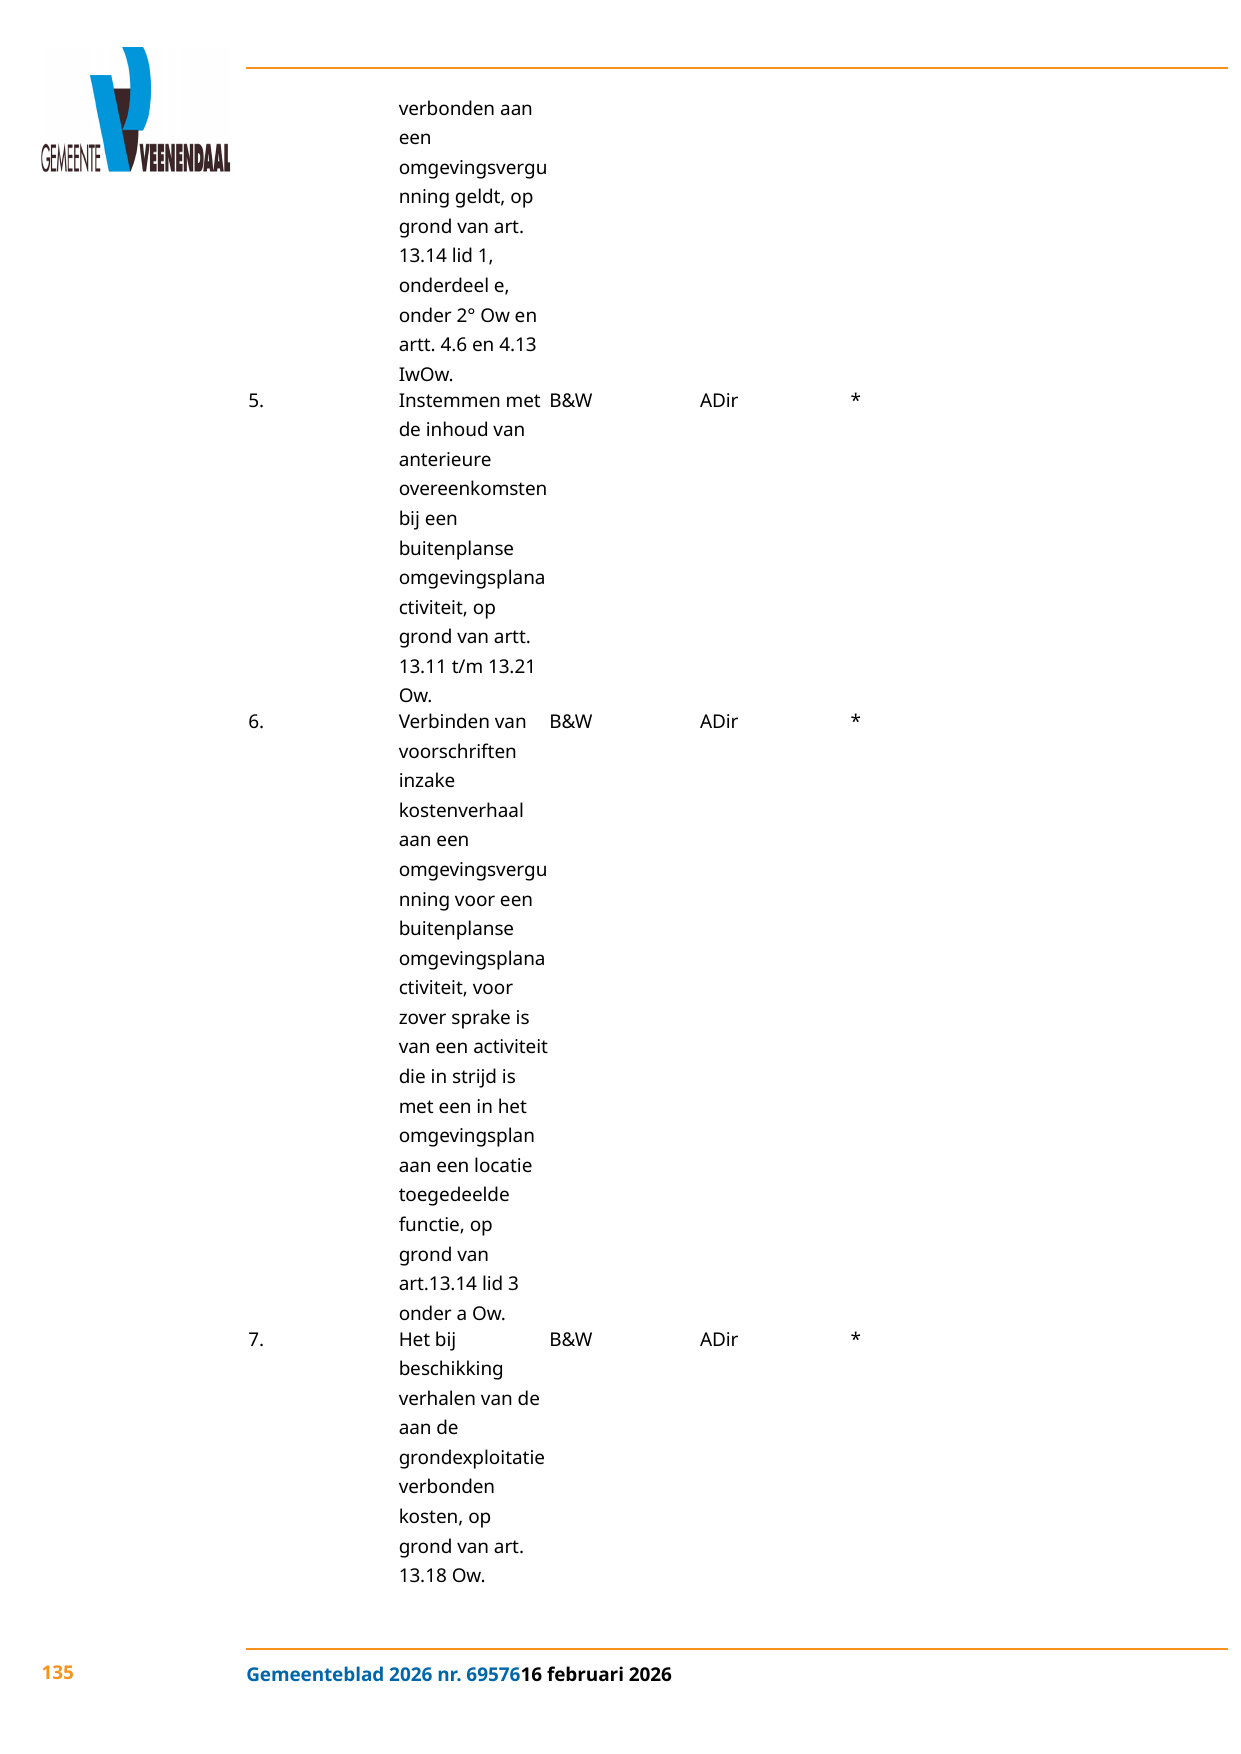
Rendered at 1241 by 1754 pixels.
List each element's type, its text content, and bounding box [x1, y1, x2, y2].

table_cell [1001, 387, 1152, 708]
table_cell [248, 387, 398, 708]
table_cell [1001, 95, 1152, 387]
table_cell [700, 95, 850, 387]
table_cell [850, 95, 1001, 387]
table_cell [248, 1326, 398, 1588]
table_cell verbonden aan een omgevingsvergunning geldt, op grond van art. 13.14 lid 1, onderdeel e, onder 2° Ow en artt. 4.6 en 4.13 IwOw. [399, 95, 549, 387]
table_cell * [850, 387, 1001, 708]
table_cell * [850, 1326, 1001, 1588]
table_cell ADir [700, 1326, 850, 1588]
table_cell B&W [549, 708, 700, 1326]
table_cell B&W [549, 1326, 700, 1588]
table_cell [549, 95, 700, 387]
table_cell Verbinden van voorschriften inzake kostenverhaal aan een omgevingsvergunning voor een buitenplanse omgevingsplanactiviteit, voor zover sprake is van een activiteit die in strijd is met een in het omgevingsplan aan een locatie toegedeelde functie, op grond van art.13.14 lid 3 onder a Ow. [399, 708, 549, 1326]
table_cell Het bij beschikking verhalen van de aan de grondexploitatie verbonden kosten, op grond van art. 13.18 Ow. [399, 1326, 549, 1588]
picture [123, 47, 231, 172]
table_cell ADir [700, 387, 850, 708]
picture [41, 47, 130, 172]
table_cell Instemmen met de inhoud van anterieure overeenkomsten bij een buitenplanse omgevingsplanactiviteit, op grond van artt. 13.11 t/m 13.21 Ow. [399, 387, 549, 708]
table_cell [248, 708, 398, 1326]
table_cell * [850, 708, 1001, 1326]
table_cell [248, 95, 398, 387]
table_cell ADir [700, 708, 850, 1326]
table_cell [1001, 1326, 1152, 1588]
table_cell B&W [549, 387, 700, 708]
table_cell [1001, 708, 1152, 1326]
